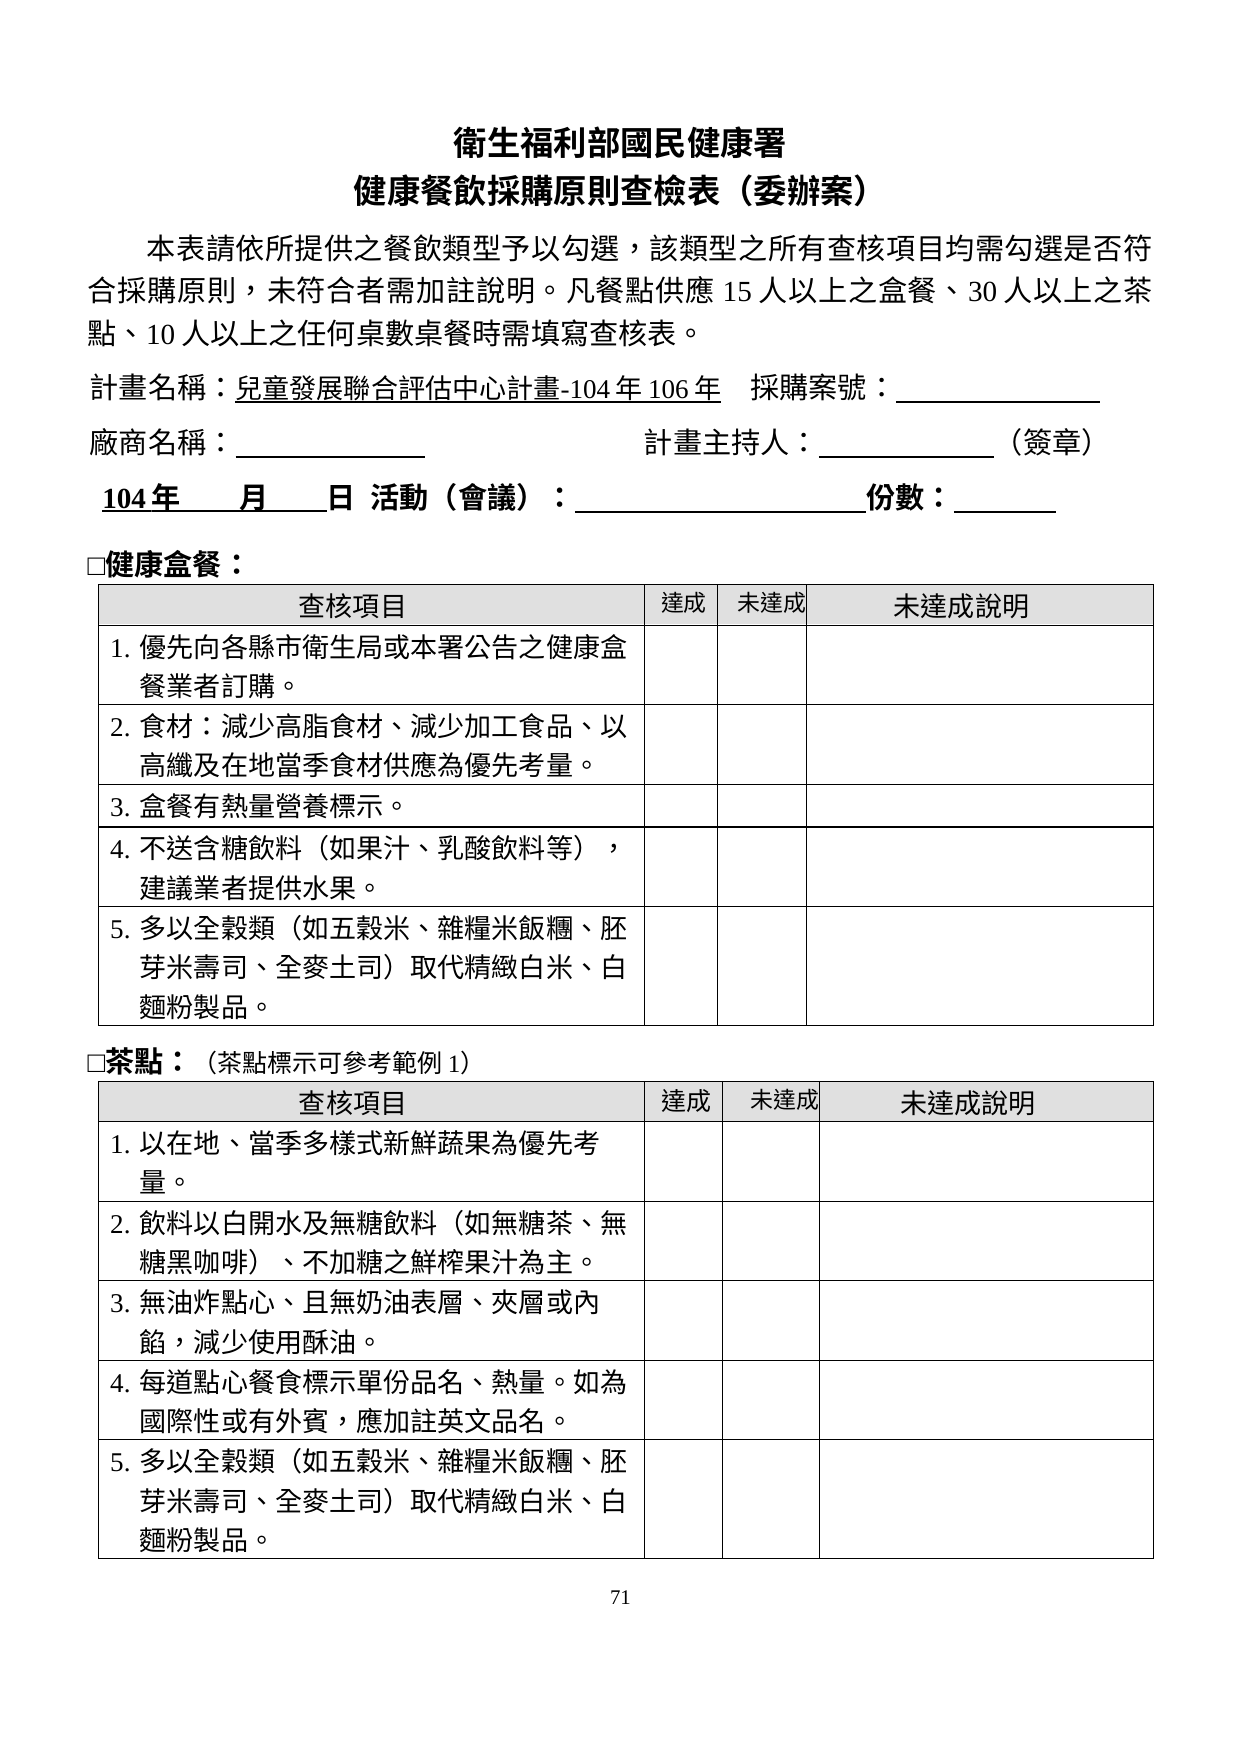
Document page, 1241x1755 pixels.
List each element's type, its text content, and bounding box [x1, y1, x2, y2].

table_cell [723, 1202, 819, 1280]
table_cell [718, 907, 806, 1025]
text 計畫名稱：兒童發展聯合評估中心計畫-104年106年 採購案號： [89, 365, 1153, 407]
text 健康餐飲採購原則查檢表（委辦案） [87, 165, 1153, 213]
table_cell 盒餐有熱量營養標示。 [99, 785, 644, 826]
table_cell [718, 828, 806, 906]
table_cell [723, 1361, 819, 1439]
table_cell 多以全穀類（如五穀米、雜糧米飯糰、胚芽米壽司、全麥土司）取代精緻白米、白麵粉製品。 [99, 1440, 644, 1558]
table_cell [718, 626, 806, 704]
table_cell [807, 705, 1153, 784]
table_cell [820, 1202, 1153, 1280]
table_cell [723, 1440, 819, 1558]
table_cell 不送含糖飲料（如果汁、乳酸飲料等），建議業者提供水果。 [99, 828, 644, 906]
table_header 達成 [645, 1082, 722, 1121]
text 衛生福利部國民健康署 [87, 117, 1153, 165]
table_cell [820, 1361, 1153, 1439]
table_cell [645, 1202, 722, 1280]
table_header 達成 [645, 585, 717, 624]
table_cell 優先向各縣市衛生局或本署公告之健康盒餐業者訂購。 [99, 626, 644, 704]
table_cell 多以全穀類（如五穀米、雜糧米飯糰、胚芽米壽司、全麥土司）取代精緻白米、白麵粉製品。 [99, 907, 644, 1025]
table_cell [645, 705, 717, 784]
table_cell 飲料以白開水及無糖飲料（如無糖茶、無糖黑咖啡）、不加糖之鮮榨果汁為主。 [99, 1202, 644, 1280]
table_cell [807, 785, 1153, 826]
table_cell [645, 1440, 722, 1558]
table_header 未達成 [723, 1082, 819, 1121]
text 廠商名稱： 計畫主持人： （簽章） [89, 420, 1153, 462]
text 104年 月 日 活動（會議）： 份數： [87, 474, 1153, 517]
text 本表請依所提供之餐飲類型予以勾選，該類型之所有查核項目均需勾選是否符合採購原則，未符合者需加註說明。凡餐點供應15人以上之盒餐、30人以上之茶點、10人以上之任何桌數桌餐時需填寫查核表。 [87, 226, 1153, 352]
table_header 查核項目 [99, 1082, 644, 1121]
table_cell [723, 1281, 819, 1360]
text □健康盒餐： [87, 542, 1153, 584]
table_cell [645, 785, 717, 826]
table_cell [723, 1122, 819, 1201]
table_cell [820, 1440, 1153, 1558]
table_cell [645, 1361, 722, 1439]
table_cell 以在地、當季多樣式新鮮蔬果為優先考量。 [99, 1122, 644, 1201]
table_cell [807, 828, 1153, 906]
table_cell [645, 1122, 722, 1201]
table_cell [645, 907, 717, 1025]
table_cell [820, 1122, 1153, 1201]
table_cell 每道點心餐食標示單份品名、熱量。如為國際性或有外賓，應加註英文品名。 [99, 1361, 644, 1439]
table_cell 食材：減少高脂食材、減少加工食品、以高纖及在地當季食材供應為優先考量。 [99, 705, 644, 784]
table_header 未達成 [718, 585, 806, 624]
table_header 未達成說明 [820, 1082, 1153, 1121]
table_cell [645, 1281, 722, 1360]
table_cell 無油炸點心、且無奶油表層、夾層或內餡，減少使用酥油。 [99, 1281, 644, 1360]
table_cell [820, 1281, 1153, 1360]
table_cell [718, 705, 806, 784]
table_header 查核項目 [99, 585, 644, 624]
table_cell [807, 626, 1153, 704]
table_cell [645, 626, 717, 704]
text □茶點：（茶點標示可參考範例1） [87, 1038, 1153, 1081]
table_cell [807, 907, 1153, 1025]
table_header 未達成說明 [807, 585, 1153, 624]
table_cell [718, 785, 806, 826]
table_cell [645, 828, 717, 906]
